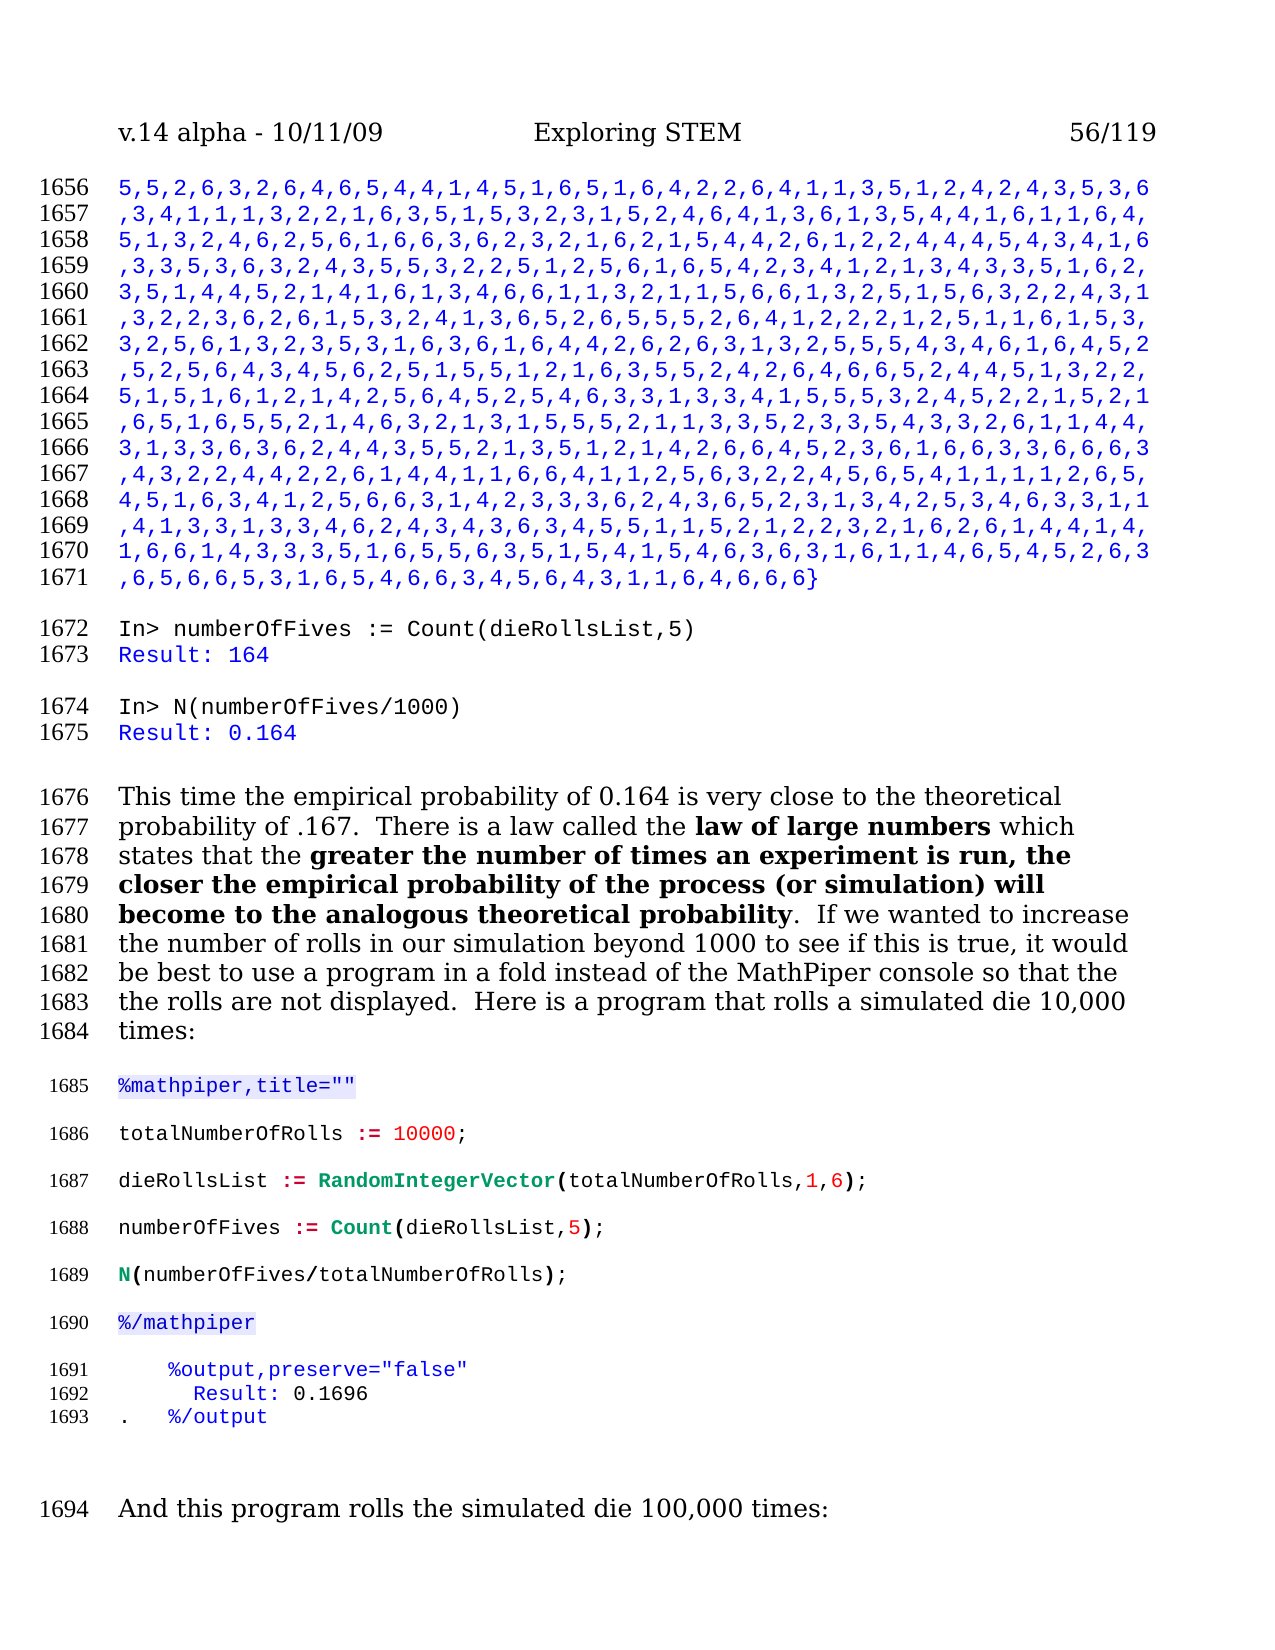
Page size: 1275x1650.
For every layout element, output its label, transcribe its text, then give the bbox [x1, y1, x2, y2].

text dieRollsList := RandomIntegerVector(totalNumberOfRolls,1,6); [118, 1170, 1157, 1193]
text Result: 0.1696 [118, 1383, 1157, 1406]
text In> numberOfFives := Count(dieRollsList,5) [118, 618, 1157, 644]
text %mathpiper,title="" [118, 1075, 1157, 1099]
text %output,preserve="false" [118, 1359, 1157, 1383]
text numberOfFives := Count(dieRollsList,5); [118, 1217, 1157, 1241]
text Result: 164 [118, 644, 1157, 669]
text N(numberOfFives/totalNumberOfRolls); [118, 1264, 1157, 1288]
text This time the empirical probability of 0.164 is very close to the theoretical probability of .167. There is a law called the law of large numbers which states that the greater the number of times an experiment is run, the closer the empirical probability of the process (or simulation) will become to the analogous theoretical probability. If we wanted to increase the number of rolls in our simulation beyond 1000 to see if this is true, it would be best to use a program in a fold instead of the MathPiper console so that the the rolls are not displayed. Here is a program that rolls a simulated die 10,000 times: [118, 782, 1157, 1046]
text %/mathpiper [118, 1312, 1157, 1335]
text . %/output [118, 1406, 1157, 1430]
text And this program rolls the simulated die 100,000 times: [118, 1494, 1157, 1523]
text totalNumberOfRolls := 10000; [118, 1123, 1157, 1146]
text 5,5,2,6,3,2,6,4,6,5,4,4,1,4,5,1,6,5,1,6,4,2,2,6,4,1,1,3,5,1,2,4,2,4,3,5,3,6,3,4,1,1,1,3,2,2,1,6,3,5,1,5,3,2,3,1,5,2,4,6,4,1,3,6,1,3,5,4,4,1,6,1,1,6,4,5,1,3,2,4,6,2,5,6,1,6,6,3,6,2,3,2,1,6,2,1,5,4,4,2,6,1,2,2,4,4,4,5,4,3,4,1,6,3,3,5,3,6,3,2,4,3,5,5,3,2,2,5,1,2,5,6,1,6,5,4,2,3,4,1,2,1,3,4,3,3,5,1,6,2,3,5,1,4,4,5,2,1,4,1,6,1,3,4,6,6,1,1,3,2,1,1,5,6,6,1,3,2,5,1,5,6,3,2,2,4,3,1,3,2,2,3,6,2,6,1,5,3,2,4,1,3,6,5,2,6,5,5,5,2,6,4,1,2,2,2,1,2,5,1,1,6,1,5,3,3,2,5,6,1,3,2,3,5,3,1,6,3,6,1,6,4,4,2,6,2,6,3,1,3,2,5,5,5,4,3,4,6,1,6,4,5,2,5,2,5,6,4,3,4,5,6,2,5,1,5,5,1,2,1,6,3,5,5,2,4,2,6,4,6,6,5,2,4,4,5,1,3,2,2,5,1,5,1,6,1,2,1,4,2,5,6,4,5,2,5,4,6,3,3,1,3,3,4,1,5,5,5,3,2,4,5,2,2,1,5,2,1,6,5,1,6,5,5,2,1,4,6,3,2,1,3,1,5,5,5,2,1,1,3,3,5,2,3,3,5,4,3,3,2,6,1,1,4,4,3,1,3,3,6,3,6,2,4,4,3,5,5,2,1,3,5,1,2,1,4,2,6,6,4,5,2,3,6,1,6,6,3,3,6,6,6,3,4,3,2,2,4,4,2,2,6,1,4,4,1,1,6,6,4,1,1,2,5,6,3,2,2,4,5,6,5,4,1,1,1,1,2,6,5,4,5,1,6,3,4,1,2,5,6,6,3,1,4,2,3,3,3,6,2,4,3,6,5,2,3,1,3,4,2,5,3,4,6,3,3,1,1,4,1,3,3,1,3,3,4,6,2,4,3,4,3,6,3,4,5,5,1,1,5,2,1,2,2,3,2,1,6,2,6,1,4,4,1,4,1,6,6,1,4,3,3,3,5,1,6,5,5,6,3,5,1,5,4,1,5,4,6,3,6,3,1,6,1,1,4,6,5,4,5,2,6,3,6,5,6,6,5,3,1,6,5,4,6,6,3,4,5,6,4,3,1,1,6,4,6,6,6} [118, 177, 1157, 592]
text In> N(numberOfFives/1000) [118, 696, 1157, 721]
text Result: 0.164 [118, 721, 1157, 747]
